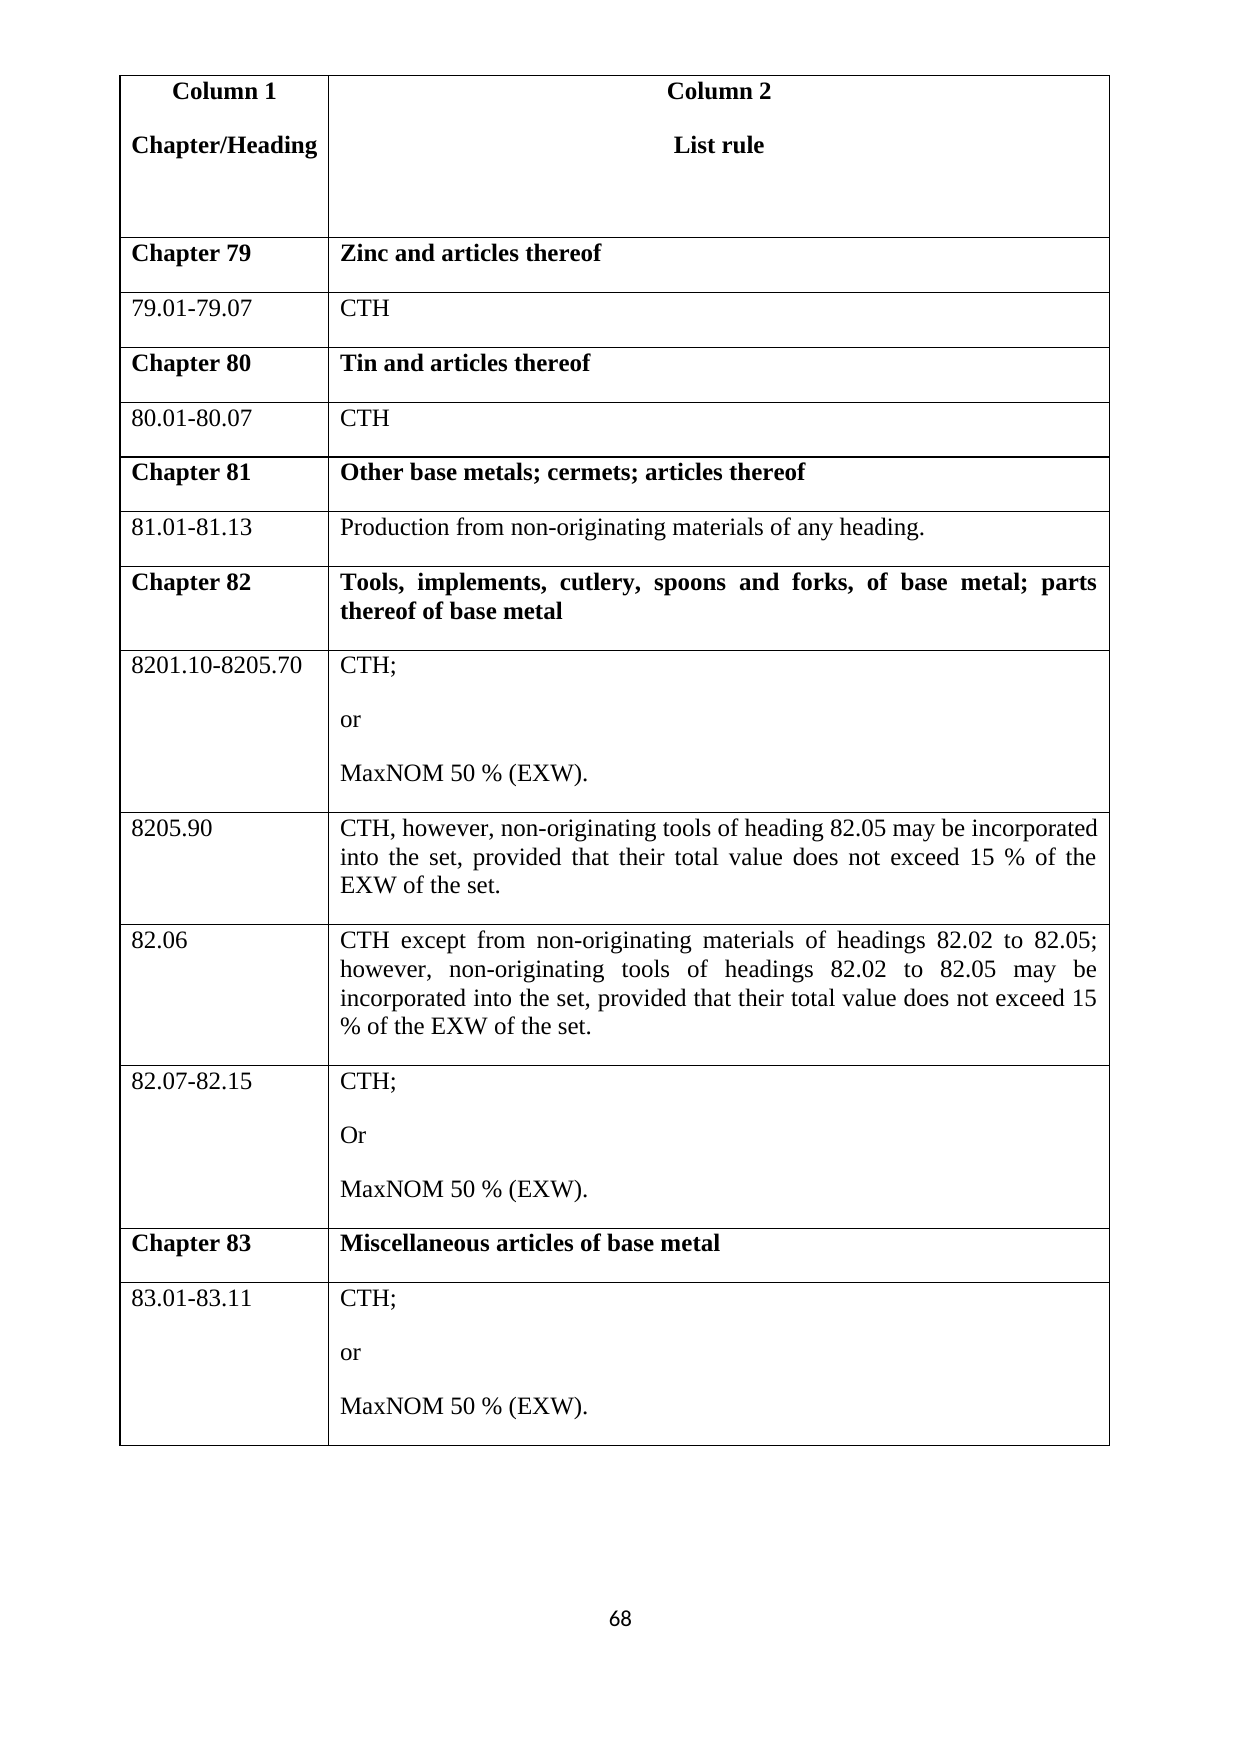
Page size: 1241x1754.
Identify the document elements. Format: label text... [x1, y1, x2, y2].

table_cell Chapter 80 [121, 348, 328, 402]
table_header Column 1 Chapter/Heading [121, 76, 328, 237]
table_cell CTH [329, 403, 1109, 456]
table_cell 82.07-82.15 [121, 1066, 328, 1227]
table_cell Chapter 79 [121, 238, 328, 292]
table_cell Production from non-originating materials of any heading. [329, 512, 1109, 566]
table_cell Miscellaneous articles of base metal [329, 1229, 1109, 1282]
table_header Column 2 List rule [329, 76, 1109, 237]
table_cell 83.01-83.11 [121, 1283, 328, 1444]
table_cell 8201.10-8205.70 [121, 651, 328, 812]
table_cell CTH; Or MaxNOM 50 % (EXW). [329, 1066, 1109, 1227]
table_cell Tools, implements, cutlery, spoons and forks, of base metal; parts thereof of base metal [329, 567, 1109, 649]
table_cell Chapter 82 [121, 567, 328, 649]
table_cell CTH; or MaxNOM 50 % (EXW). [329, 1283, 1109, 1444]
table_cell Other base metals; cermets; articles thereof [329, 458, 1109, 511]
table_cell CTH; or MaxNOM 50 % (EXW). [329, 651, 1109, 812]
table_cell Chapter 81 [121, 458, 328, 511]
table_cell Tin and articles thereof [329, 348, 1109, 402]
table_cell 80.01-80.07 [121, 403, 328, 456]
table_cell Chapter 83 [121, 1229, 328, 1282]
table_cell 8205.90 [121, 813, 328, 924]
table_cell 79.01-79.07 [121, 293, 328, 347]
table_cell 82.06 [121, 925, 328, 1065]
table_cell Zinc and articles thereof [329, 238, 1109, 292]
table_cell CTH [329, 293, 1109, 347]
table_cell CTH, however, non-originating tools of heading 82.05 may be incorporated into the set, provided that their total value does not exceed 15 % of the EXW of the set. [329, 813, 1109, 924]
table_cell CTH except from non-originating materials of headings 82.02 to 82.05; however, non-originating tools of headings 82.02 to 82.05 may be incorporated into the set, provided that their total value does not exceed 15 % of the EXW of the set. [329, 925, 1109, 1065]
table_cell 81.01-81.13 [121, 512, 328, 566]
